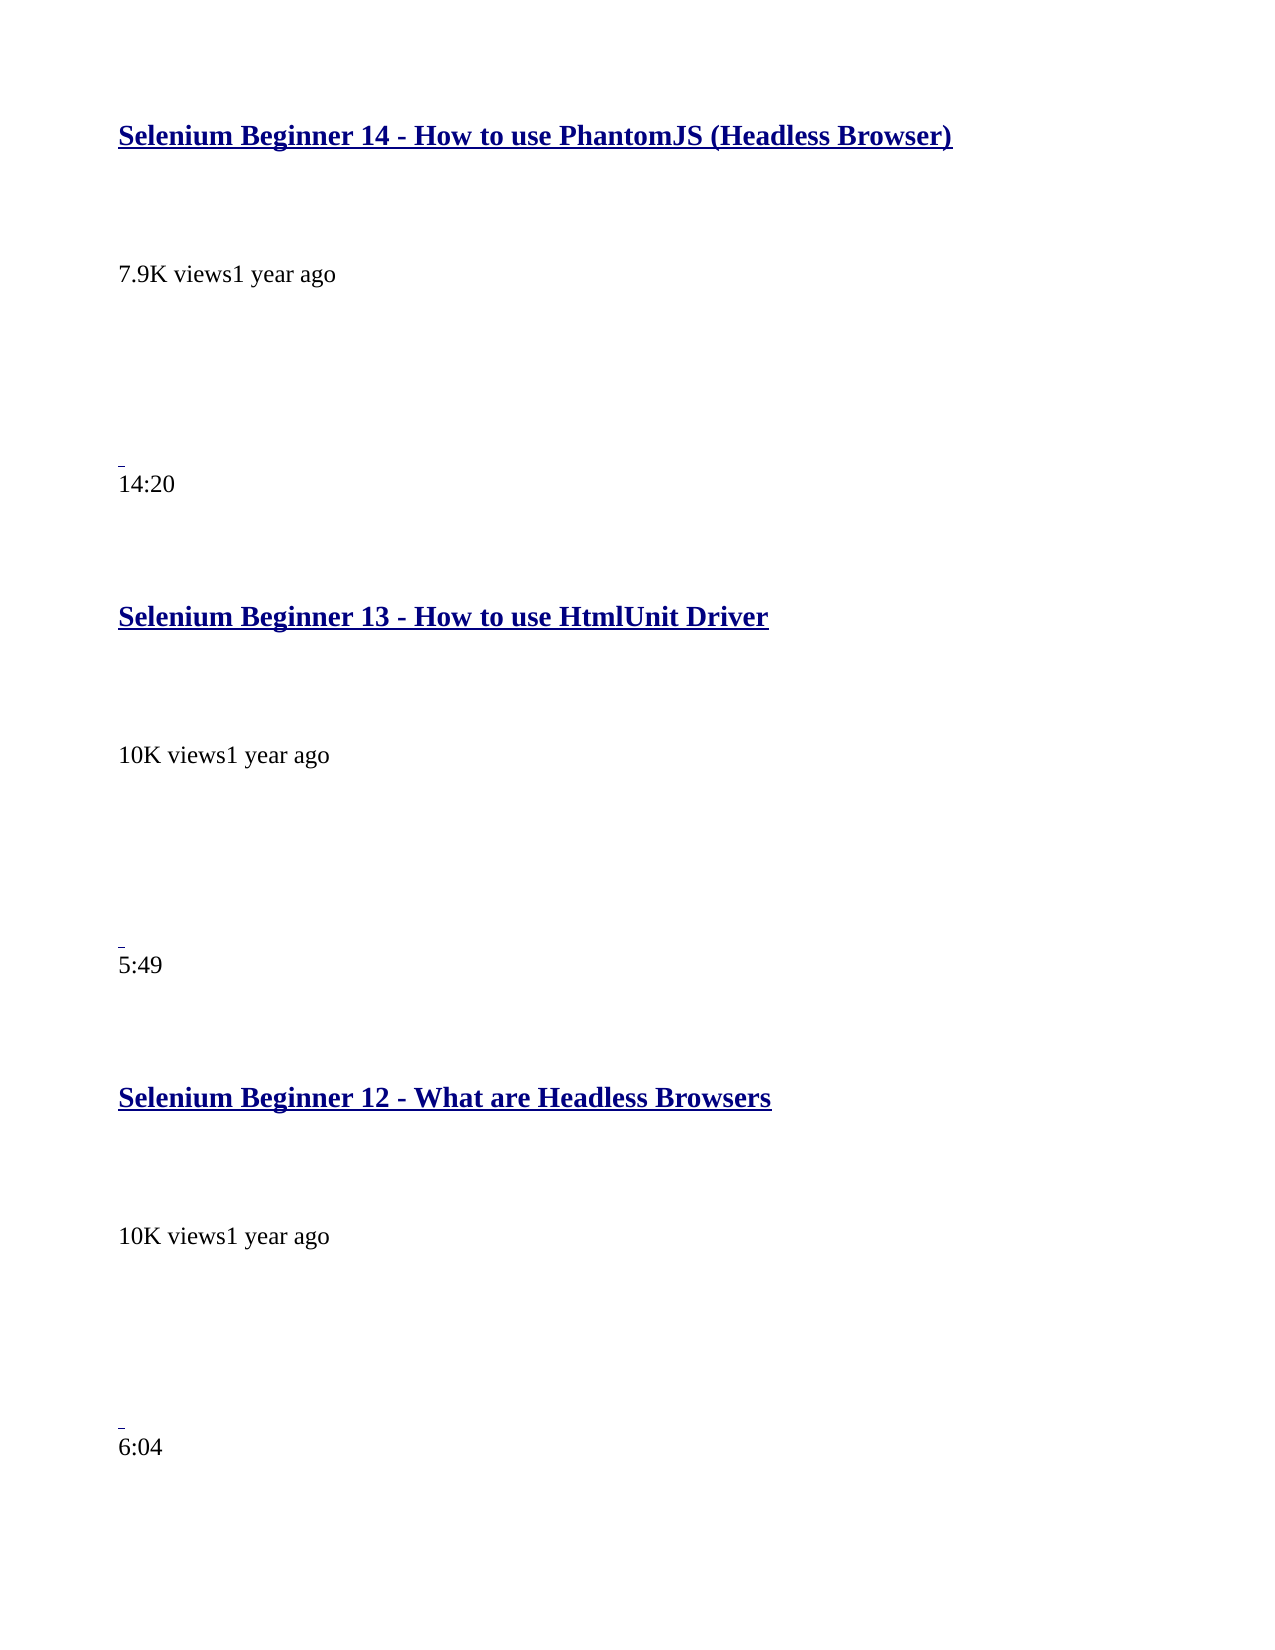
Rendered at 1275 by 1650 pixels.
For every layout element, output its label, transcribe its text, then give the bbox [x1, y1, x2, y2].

text 6:04 [118, 1432, 1157, 1460]
text 14:20 [118, 469, 1157, 498]
text 10K views1 year ago [118, 740, 1157, 769]
subtitle Selenium Beginner 13 - How to use HtmlUnit Driver [118, 599, 1157, 633]
subtitle Selenium Beginner 12 - What are Headless Browsers [118, 1080, 1157, 1114]
text 5:49 [118, 951, 1157, 979]
subtitle Selenium Beginner 14 - How to use PhantomJS (Headless Browser) [118, 118, 1157, 152]
text 10K views1 year ago [118, 1221, 1157, 1250]
text 7.9K views1 year ago [118, 259, 1157, 288]
